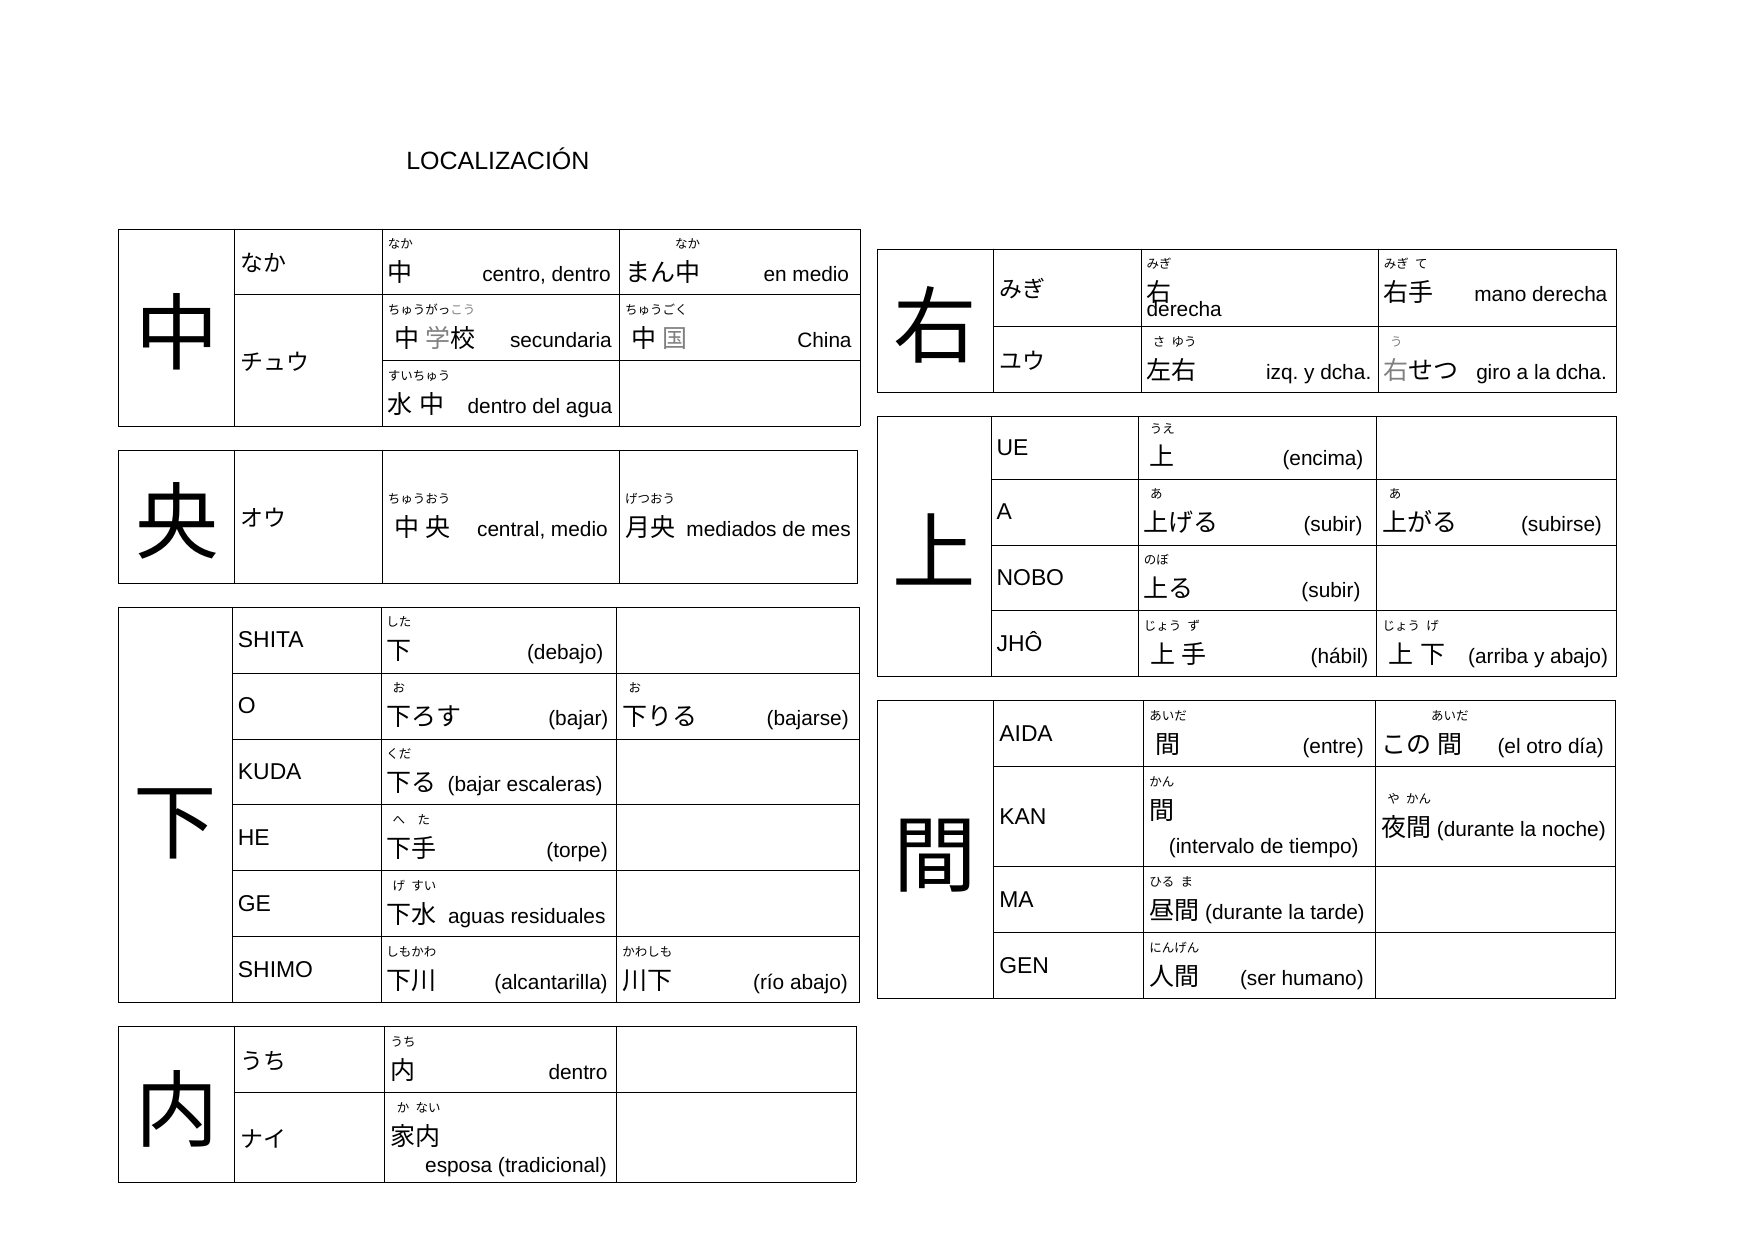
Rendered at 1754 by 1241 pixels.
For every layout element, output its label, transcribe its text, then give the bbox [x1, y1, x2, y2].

table_cell [1377, 546, 1616, 610]
table_cell JHÔ [992, 611, 1138, 676]
table_cell SHIMO [233, 937, 381, 1002]
table_cell 上あげる (subir) [1139, 480, 1376, 544]
table_cell 下おろす (bajar) [382, 674, 616, 738]
table_cell A [992, 480, 1138, 544]
table_header なか [235, 230, 382, 294]
table_cell [617, 740, 859, 804]
table_cell チュウ [235, 295, 382, 426]
table_cell 家か内ない esposa (tradicional) [385, 1093, 616, 1182]
table_cell 下しも川かわ (alcantarilla) [382, 937, 616, 1002]
table_header 右 [878, 250, 993, 392]
table_cell [617, 1093, 856, 1182]
table_header 中なか centro, dentro [383, 230, 619, 294]
table_cell 上あがる (subirse) [1377, 480, 1616, 544]
table_header 中 [119, 230, 234, 426]
table_header この間あいだ (el otro día) [1376, 701, 1615, 766]
table_header オウ [235, 451, 382, 582]
table_cell ユウ [994, 327, 1141, 392]
table_cell 中ちゅう国ごく China [620, 295, 860, 360]
table_header SHITA [233, 608, 381, 672]
table_cell 下おりる (bajarse) [617, 674, 859, 738]
table_cell GEN [994, 933, 1143, 998]
table_cell HE [233, 805, 381, 870]
table_cell 中ちゅう学がっ校こう secundaria [383, 295, 619, 360]
text LOCALIZACIÓN [118, 146, 877, 175]
table_header うち [235, 1027, 384, 1092]
table_header まん中なか en medio [620, 230, 860, 294]
table_header AIDA [994, 701, 1143, 766]
table_cell ナイ [235, 1093, 384, 1182]
table_header 内うち dentro [385, 1027, 616, 1092]
table_cell 右うせつ giro a la dcha. [1379, 327, 1616, 392]
table_header 右みぎ derecha [1142, 250, 1378, 326]
table_header 中ちゅう央おう central, medio [383, 451, 619, 582]
table_header [1377, 417, 1616, 478]
table_cell 下げ水すい aguas residuales [382, 871, 616, 936]
table_header UE [992, 417, 1138, 478]
table_header 上 [878, 417, 991, 676]
table_cell KUDA [233, 740, 381, 804]
table_header 右みぎ手て mano derecha [1379, 250, 1616, 326]
table_cell [620, 361, 860, 426]
table_cell O [233, 674, 381, 738]
table_cell [1376, 867, 1615, 932]
table_cell [617, 871, 859, 936]
table_header 下 [119, 608, 232, 1002]
table_cell MA [994, 867, 1143, 932]
table_cell 昼ひる間ま (durante la tarde) [1144, 867, 1375, 932]
table_cell 夜や間かん (durante la noche) [1376, 767, 1615, 866]
table_header [617, 1027, 856, 1092]
table_header 内 [119, 1027, 234, 1182]
table_cell 間かん (intervalo de tiempo) [1144, 767, 1375, 866]
table_cell 人にん間げん (ser humano) [1144, 933, 1375, 998]
table_header 下した (debajo) [382, 608, 616, 672]
table_cell 上じょう手ず (hábil) [1139, 611, 1376, 676]
table_cell KAN [994, 767, 1143, 866]
table_header 月げつ央おう mediados de mes [620, 451, 857, 582]
table_cell GE [233, 871, 381, 936]
table_cell [617, 805, 859, 870]
table_cell 川かわ下しも (río abajo) [617, 937, 859, 1002]
table_header みぎ [994, 250, 1141, 326]
table_cell NOBO [992, 546, 1138, 610]
table_cell 上のぼる (subir) [1139, 546, 1376, 610]
table_header 上うえ (encima) [1139, 417, 1376, 478]
table_cell 下へ手た (torpe) [382, 805, 616, 870]
table_cell 上じょう下げ (arriba y abajo) [1377, 611, 1616, 676]
table_header [617, 608, 859, 672]
table_header 央 [119, 451, 234, 582]
table_cell [1376, 933, 1615, 998]
table_cell 左さ右ゆう izq. y dcha. [1142, 327, 1378, 392]
table_header 間 [878, 701, 993, 998]
table_cell 水すい中ちゅう dentro del agua [383, 361, 619, 426]
table_cell 下くだる (bajar escaleras) [382, 740, 616, 804]
table_header 間あいだ (entre) [1144, 701, 1375, 766]
